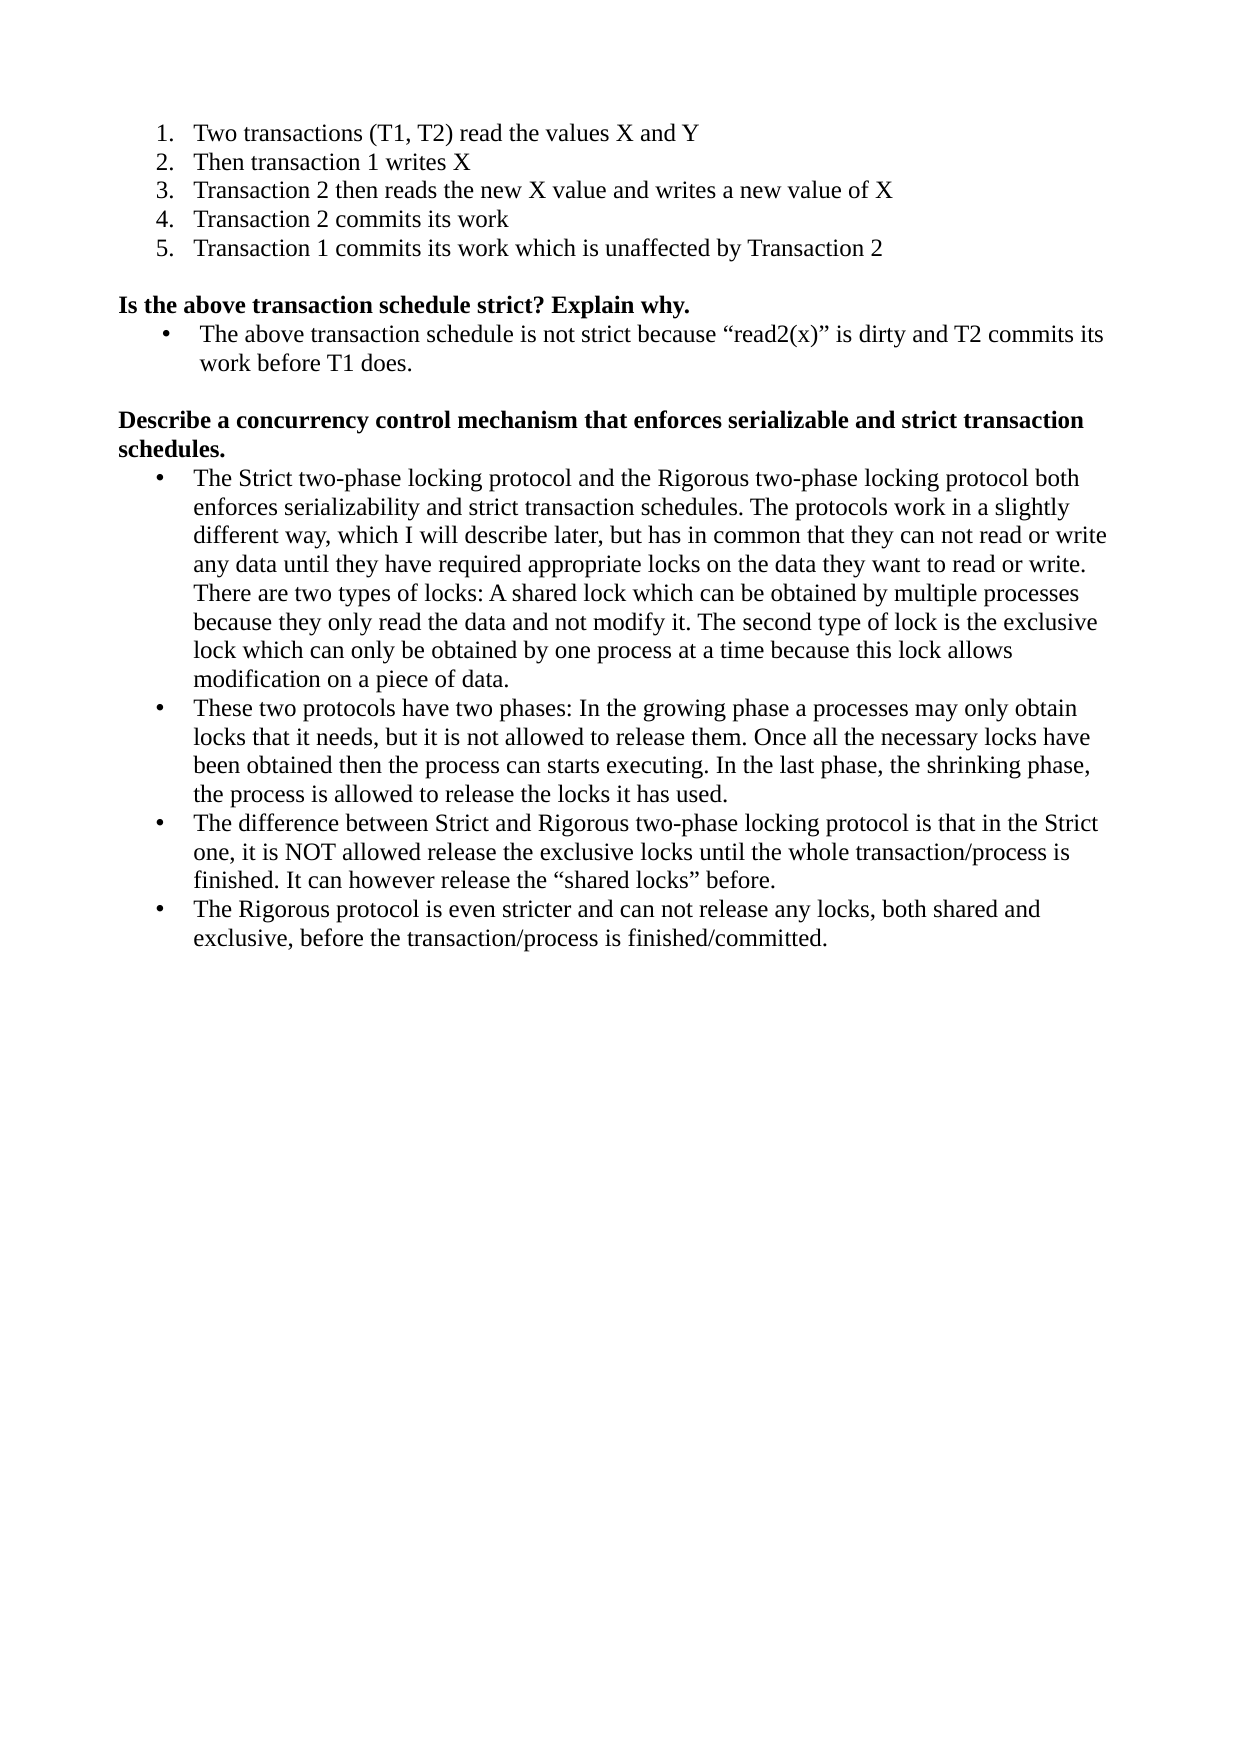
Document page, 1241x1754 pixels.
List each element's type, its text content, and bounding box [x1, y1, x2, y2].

list The Strict two-phase locking protocol and the Rigorous two-phase locking protocol both enforces serializability and strict transaction schedules. The protocols work in a slightly different way, which I will describe later, but has in common that they can not read or write any data until they have required appropriate locks on the data they want to read or write. There are two types of locks: A shared lock which can be obtained by multiple processes because they only read the data and not modify it. The second type of lock is the exclusive lock which can only be obtained by one process at a time because this lock allows modification on a piece of data. [156, 463, 1122, 693]
list The above transaction schedule is not strict because “read2(x)” is dirty and T2 commits its work before T1 does. [162, 319, 1122, 377]
list Transaction 1 commits its work which is unaffected by Transaction 2 [156, 233, 1122, 262]
list Then transaction 1 writes X [156, 147, 1122, 176]
list The Rigorous protocol is even stricter and can not release any locks, both shared and exclusive, before the transaction/process is finished/committed. [156, 894, 1122, 952]
list Transaction 2 then reads the new X value and writes a new value of X [156, 176, 1122, 204]
text Describe a concurrency control mechanism that enforces serializable and strict transaction schedules. [118, 406, 1122, 463]
list Two transactions (T1, T2) read the values X and Y [156, 118, 1122, 147]
text Is the above transaction schedule strict? Explain why. [118, 291, 1122, 319]
list The difference between Strict and Rigorous two-phase locking protocol is that in the Strict one, it is NOT allowed release the exclusive locks until the whole transaction/process is finished. It can however release the “shared locks” before. [156, 808, 1122, 894]
list Transaction 2 commits its work [156, 204, 1122, 233]
list These two protocols have two phases: In the growing phase a processes may only obtain locks that it needs, but it is not allowed to release them. Once all the necessary locks have been obtained then the process can starts executing. In the last phase, the shrinking phase, the process is allowed to release the locks it has used. [156, 693, 1122, 808]
